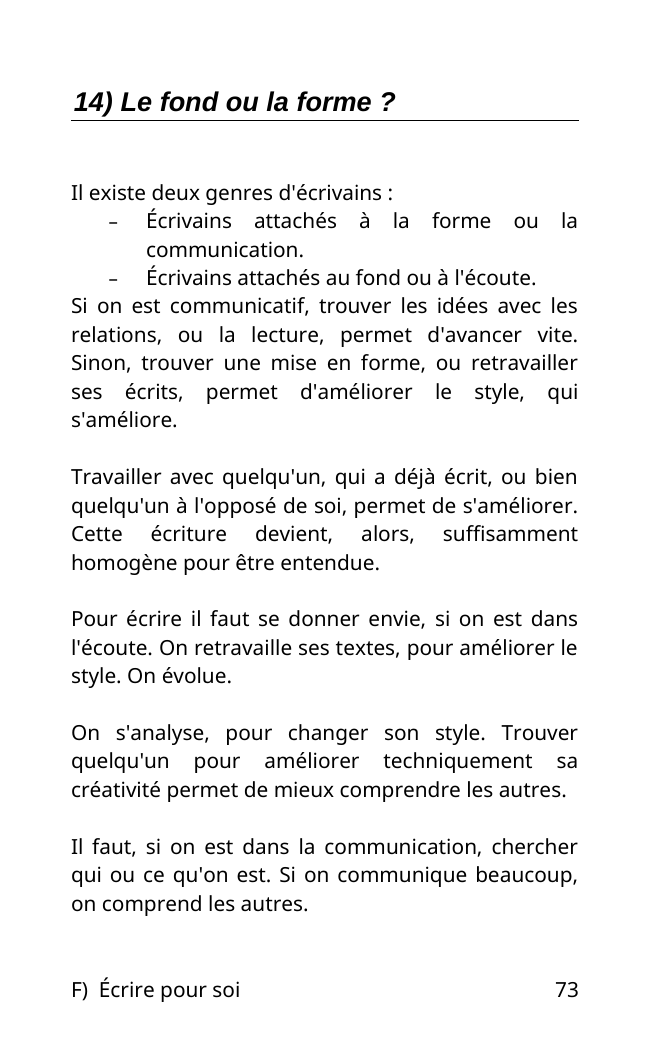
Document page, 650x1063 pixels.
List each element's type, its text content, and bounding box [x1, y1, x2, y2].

text Il existe deux genres d'écrivains : [71, 178, 579, 206]
text Il faut, si on est dans la communication, chercher qui ou ce qu'on est. Si on communique beaucoup, on comprend les autres. [71, 832, 579, 917]
text Si on est communicatif, trouver les idées avec les relations, ou la lecture, permet d'avancer vite. Sinon, trouver une mise en forme, ou retravailler ses écrits, permet d'améliorer le style, qui s'améliore. [71, 292, 579, 434]
subtitle Le fond ou la forme ? [71, 84, 579, 120]
text Travailler avec quelqu'un, qui a déjà écrit, ou bien quelqu'un à l'opposé de soi, permet de s'améliorer. Cette écriture devient, alors, suffisamment homogène pour être entendue. [71, 462, 579, 576]
list Écrivains attachés à la forme ou la communication. [108, 206, 579, 263]
list Écrivains attachés au fond ou à l'écoute. [108, 263, 579, 292]
text Pour écrire il faut se donner envie, si on est dans l'écoute. On retravaille ses textes, pour améliorer le style. On évolue. [71, 604, 579, 690]
text On s'analyse, pour changer son style. Trouver quelqu'un pour améliorer techniquement sa créativité permet de mieux comprendre les autres. [71, 718, 579, 803]
